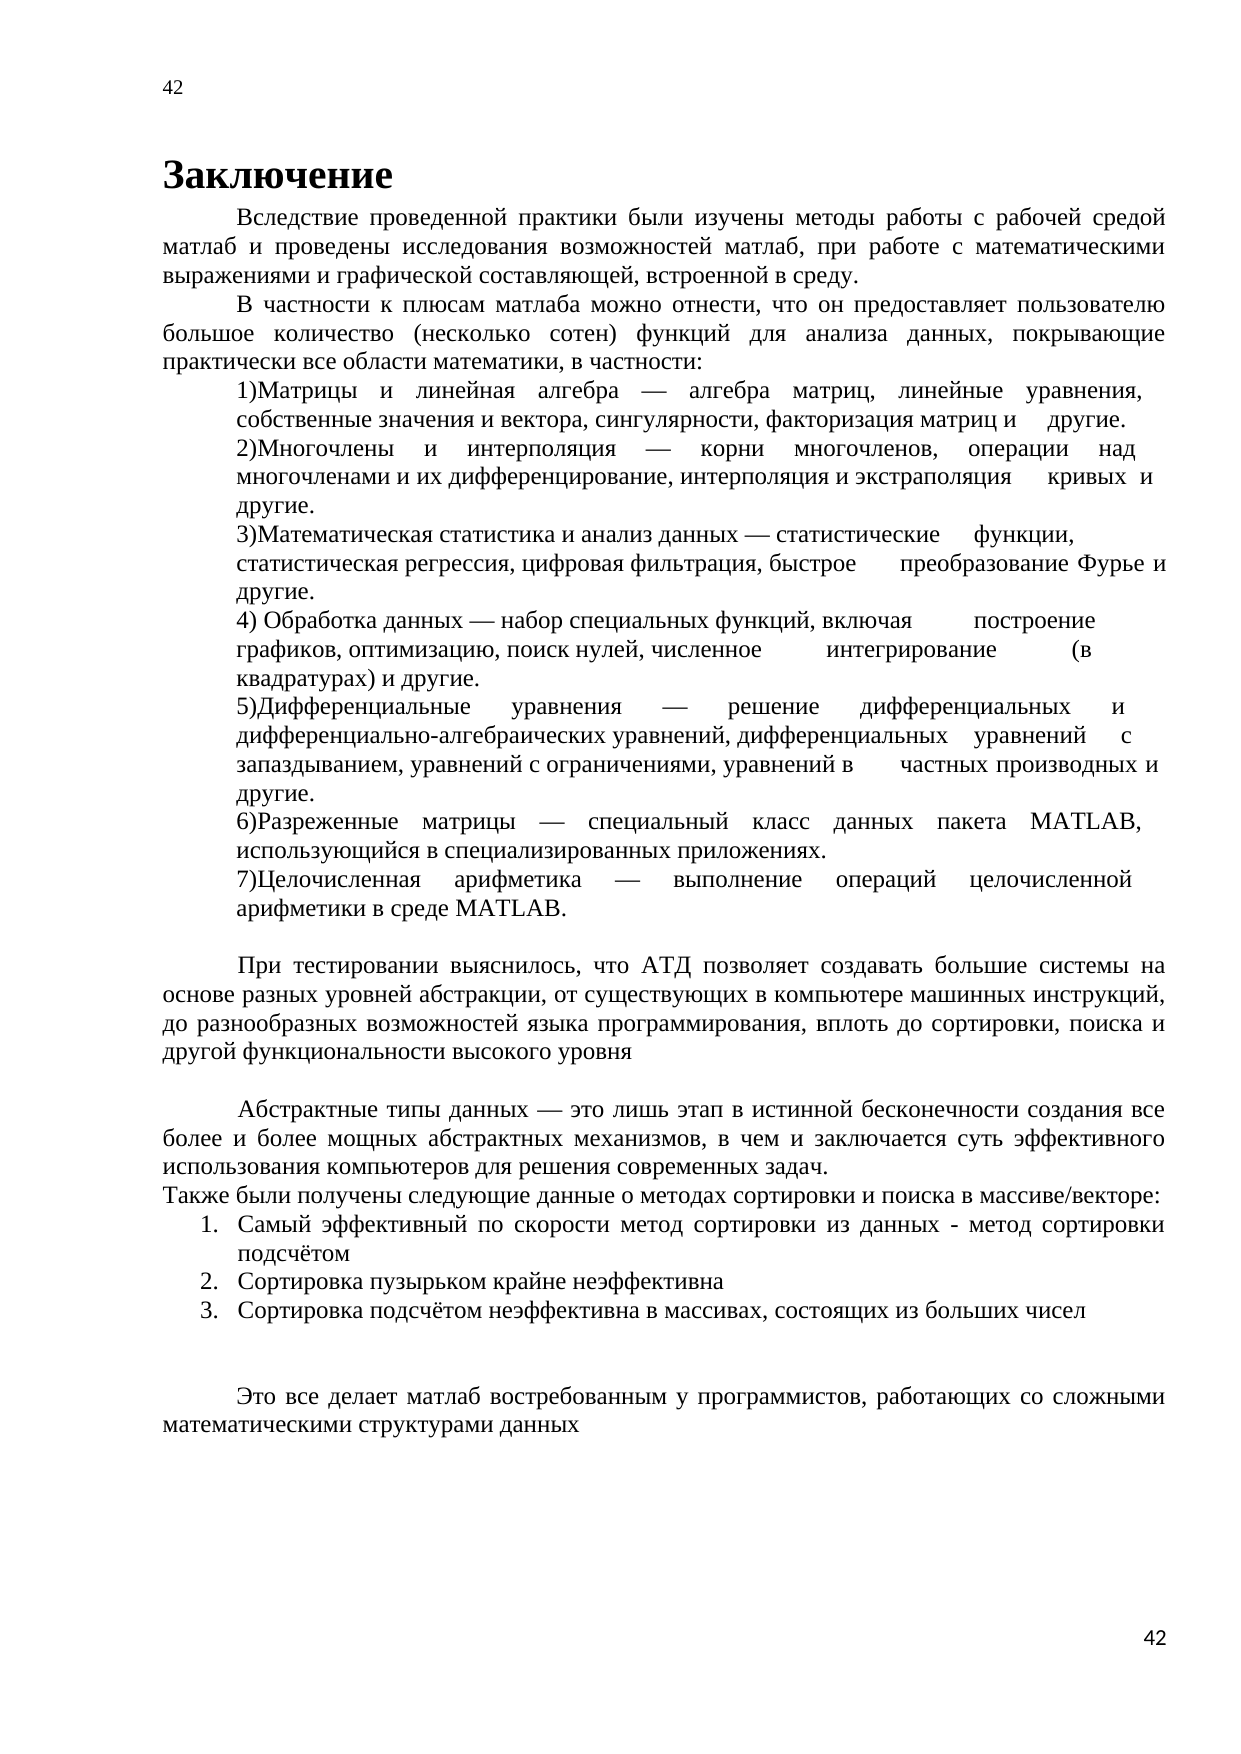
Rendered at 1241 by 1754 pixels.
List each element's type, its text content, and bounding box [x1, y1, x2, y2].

text Это все делает матлаб востребованным у программистов, работающих со сложными математическими структурами данных [162, 1381, 1166, 1438]
text 6)Разреженные матрицы — специальный класс данных пакета MATLAB, использующийся в специализированных приложениях. [162, 806, 1166, 864]
list Сортировка подсчётом неэффективна в массивах, состоящих из больших чисел [200, 1295, 1166, 1324]
text 3)Математическая статистика и анализ данных — статистические функции, статистическая регрессия, цифровая фильтрация, быстрое преобразование Фурье и другие. [162, 519, 1166, 605]
text Заключение [162, 150, 1166, 198]
text 1)Матрицы и линейная алгебра — алгебра матриц, линейные уравнения, собственные значения и вектора, сингулярности, факторизация матриц и другие. [162, 375, 1166, 433]
text Вследствие проведенной практики были изучены методы работы с рабочей средой матлаб и проведены исследования возможностей матлаб, при работе с математическими выражениями и графической составляющей, встроенной в среду. [162, 198, 1166, 289]
text 7)Целочисленная арифметика — выполнение операций целочисленной арифметики в среде MATLAB. [162, 864, 1166, 921]
text Абстрактные типы данных — это лишь этап в истинной бесконечности создания все более и более мощных абстрактных механизмов, в чем и заключается суть эффективного использования компьютеров для решения современных задач. [162, 1094, 1166, 1180]
text 2)Многочлены и интерполяция — корни многочленов, операции над многочленами и их дифференцирование, интерполяция и экстраполяция кривых и другие. [162, 433, 1166, 519]
list Сортировка пузырьком крайне неэффективна [200, 1266, 1166, 1295]
text В частности к плюсам матлаба можно отнести, что он предоставляет пользователю большое количество (несколько сотен) функций для анализа данных, покрывающие практически все области математики, в частности: [162, 289, 1166, 375]
text Также были получены следующие данные о методах сортировки и поиска в массиве/векторе: [162, 1180, 1166, 1209]
text При тестировании выяснилось, что АТД позволяет создавать большие системы на основе разных уровней абстракции, от существующих в компьютере машинных инструкций, до разнообразных возможностей языка программирования, вплоть до сортировки, поиска и другой функциональности высокого уровня [162, 950, 1166, 1065]
text 4) Обработка данных — набор специальных функций, включая построение графиков, оптимизацию, поиск нулей, численное интегрирование (в квадратурах) и другие. [162, 605, 1166, 691]
text 5)Дифференциальные уравнения — решение дифференциальных и дифференциально-алгебраических уравнений, дифференциальных уравнений с запаздыванием, уравнений с ограничениями, уравнений в частных производных и другие. [162, 691, 1166, 806]
list Самый эффективный по скорости метод сортировки из данных - метод сортировки подсчётом [200, 1209, 1166, 1266]
